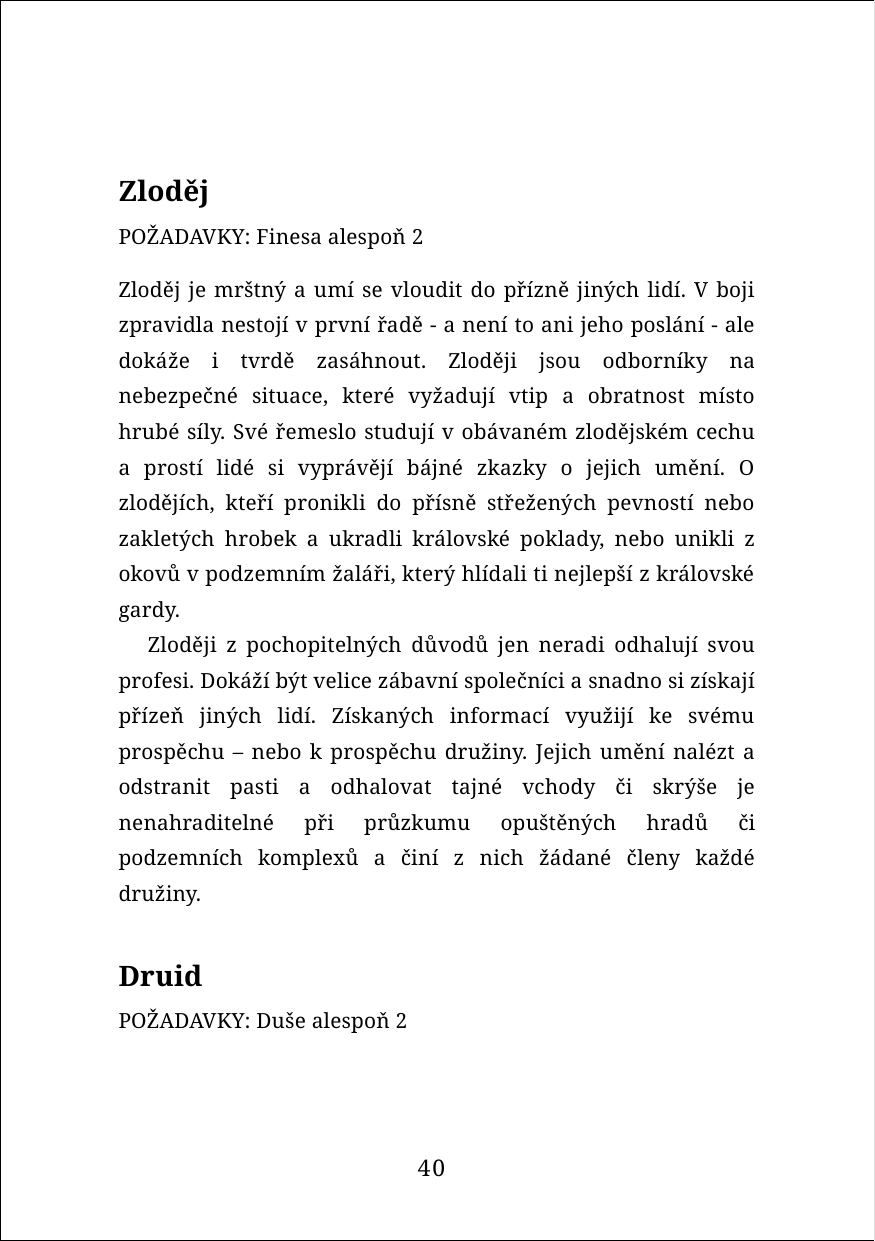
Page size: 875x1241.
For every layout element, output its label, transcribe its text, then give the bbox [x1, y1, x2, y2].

subtitle Druid [118, 956, 756, 994]
text POŽADAVKY: Duše alespoň 2 [118, 1006, 756, 1034]
text Zloděj je mrštný a umí se vloudit do přízně jiných lidí. V boji zpravidla nestojí v první řadě - a není to ani jeho poslání - ale dokáže i tvrdě zasáhnout. Zloději jsou odborníky na nebezpečné situace, které vyžadují vtip a obratnost místo hrubé síly. Své řemeslo studují v obávaném zlodějském cechu a prostí lidé si vyprávějí bájné zkazky o jejich umění. O zlodějích, kteří pronikli do přísně střežených pevností nebo zakletých hrobek a ukradli královské poklady, nebo unikli z okovů v podzemním žaláři, který hlídali ti nejlepší z královské gardy. Zloději z pochopitelných důvodů jen neradi odhalují svou profesi. Dokáží být velice zábavní společníci a snadno si získají přízeň jiných lidí. Získaných informací využijí ke svému prospěchu – nebo k prospěchu družiny. Jejich umění nalézt a odstranit pasti a odhalovat tajné vchody či skrýše je nenahraditelné při průzkumu opuštěných hradů či podzemních komplexů a činí z nich žádané členy každé družiny. [118, 275, 756, 907]
text POŽADAVKY: Finesa alespoň 2 [118, 222, 756, 250]
subtitle Zloděj [118, 172, 756, 210]
